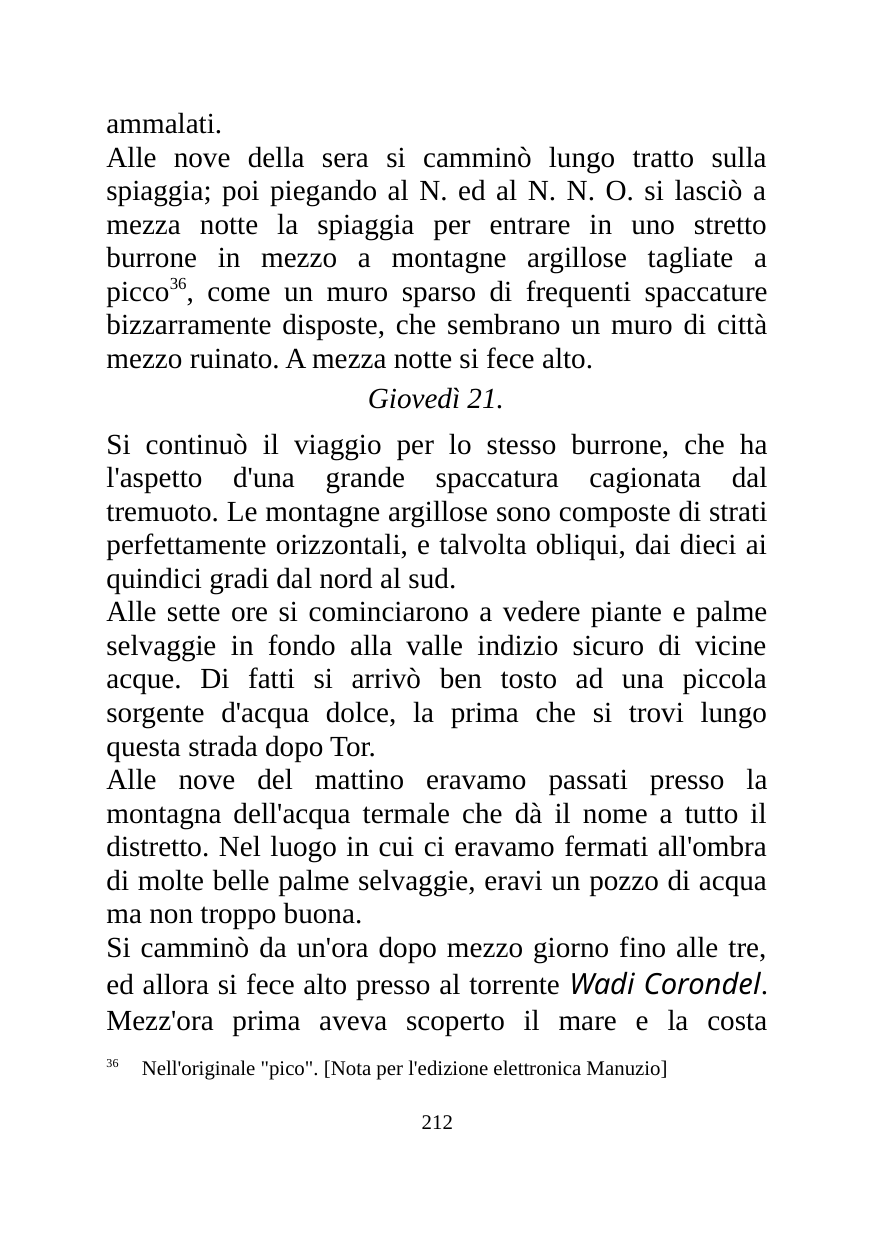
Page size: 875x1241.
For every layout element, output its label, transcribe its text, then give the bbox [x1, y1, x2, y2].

text Alle nove della sera si camminò lungo tratto sulla spiaggia; poi piegando al N. ed al N. N. O. si lasciò a mezza notte la spiaggia per entrare in uno stretto burrone in mezzo a montagne argillose tagliate a picco, come un muro sparso di frequenti spaccature bizzarramente disposte, che sembrano un muro di città mezzo ruinato. A mezza notte si fece alto. [106, 140, 768, 374]
text Alle nove del mattino eravamo passati presso la montagna dell'acqua termale che dà il nome a tutto il distretto. Nel luogo in cui ci eravamo fermati all'ombra di molte belle palme selvaggie, eravi un pozzo di acqua ma non troppo buona. [106, 762, 768, 930]
text ammalati. [106, 106, 768, 140]
text Si continuò il viaggio per lo stesso burrone, che ha l'aspetto d'una grande spaccatura cagionata dal tremuoto. Le montagne argillose sono composte di strati perfettamente orizzontali, e talvolta obliqui, dai dieci ai quindici gradi dal nord al sud. [106, 427, 768, 594]
subtitle Giovedì 21. [106, 381, 768, 414]
text Nell'originale "pico". [Nota per l'edizione elettronica Manuzio] [106, 1056, 768, 1080]
text Si camminò da un'ora dopo mezzo giorno fino alle tre, ed allora si fece alto presso al torrente Wadi Corondel. Mezz'ora prima aveva scoperto il mare e la costa [106, 930, 768, 1037]
text Alle sette ore si cominciarono a vedere piante e palme selvaggie in fondo alla valle indizio sicuro di vicine acque. Di fatti si arrivò ben tosto ad una piccola sorgente d'acqua dolce, la prima che si trovi lungo questa strada dopo Tor. [106, 594, 768, 762]
